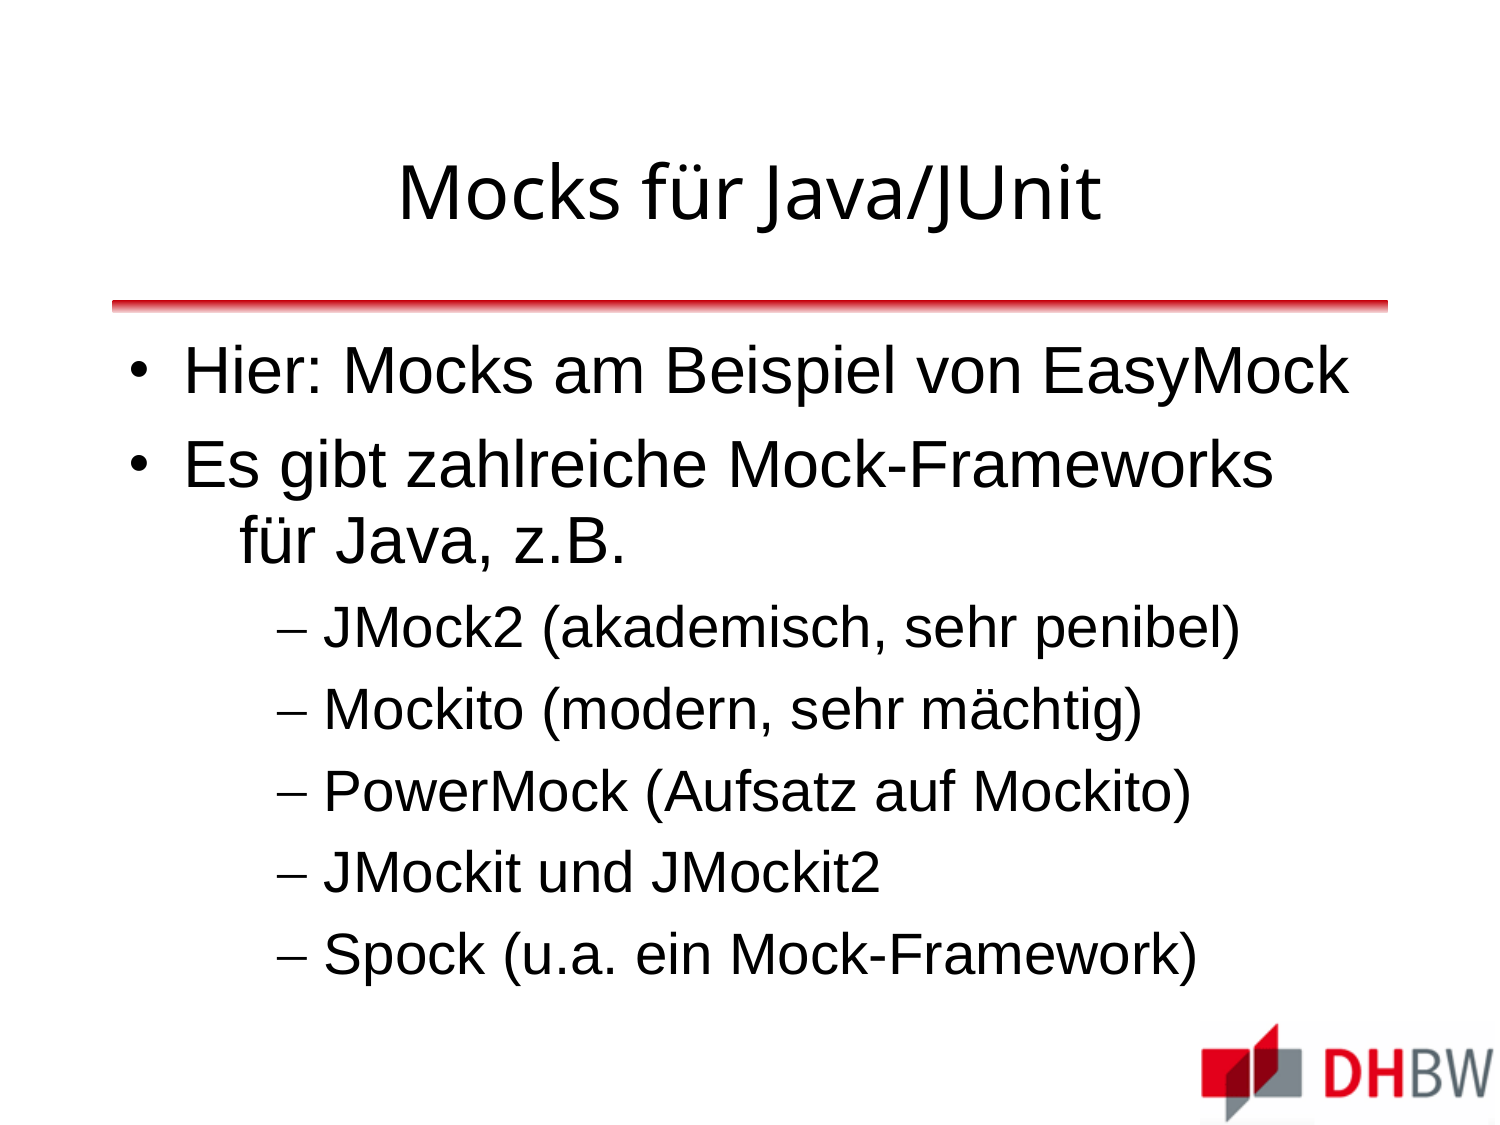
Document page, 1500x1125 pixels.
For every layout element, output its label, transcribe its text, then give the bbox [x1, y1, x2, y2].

list Hier: Mocks am Beispiel von EasyMock Es gibt zahlreiche Mock-Frameworks für Java, z.B. JMock2 (akademisch, sehr penibel) Mockito (modern, sehr mächtig) PowerMock (Aufsatz auf Mockito) JMockit und JMockit2 Spock (u.a. ein Mock-Framework) [112, 324, 1387, 1063]
picture [1200, 1021, 1495, 1125]
title Mocks für Java/JUnit [112, 27, 1387, 324]
